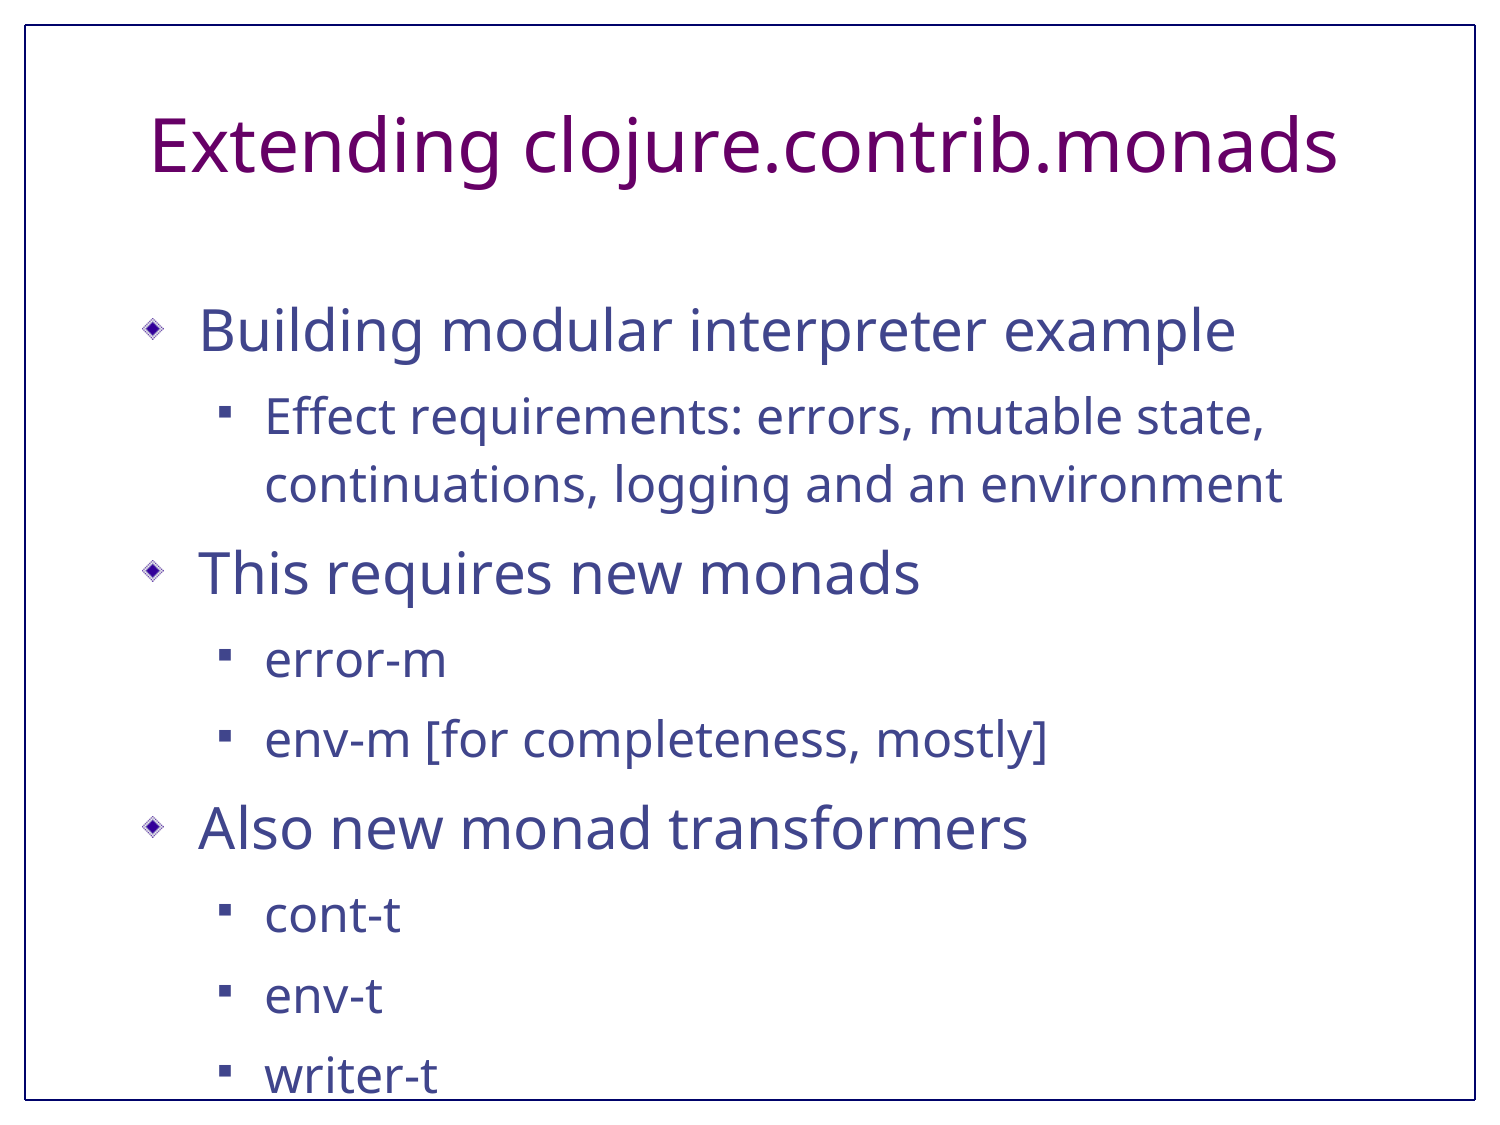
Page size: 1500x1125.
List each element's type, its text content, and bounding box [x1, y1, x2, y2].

list Building modular interpreter example Effect requirements: errors, mutable state, continuations, logging and an environment This requires new monads error-m env-m [for completeness, mostly] Also new monad transformers cont-t env-t writer-t [142, 289, 1418, 1031]
title Extending clojure.contrib.monads [148, 49, 1386, 238]
